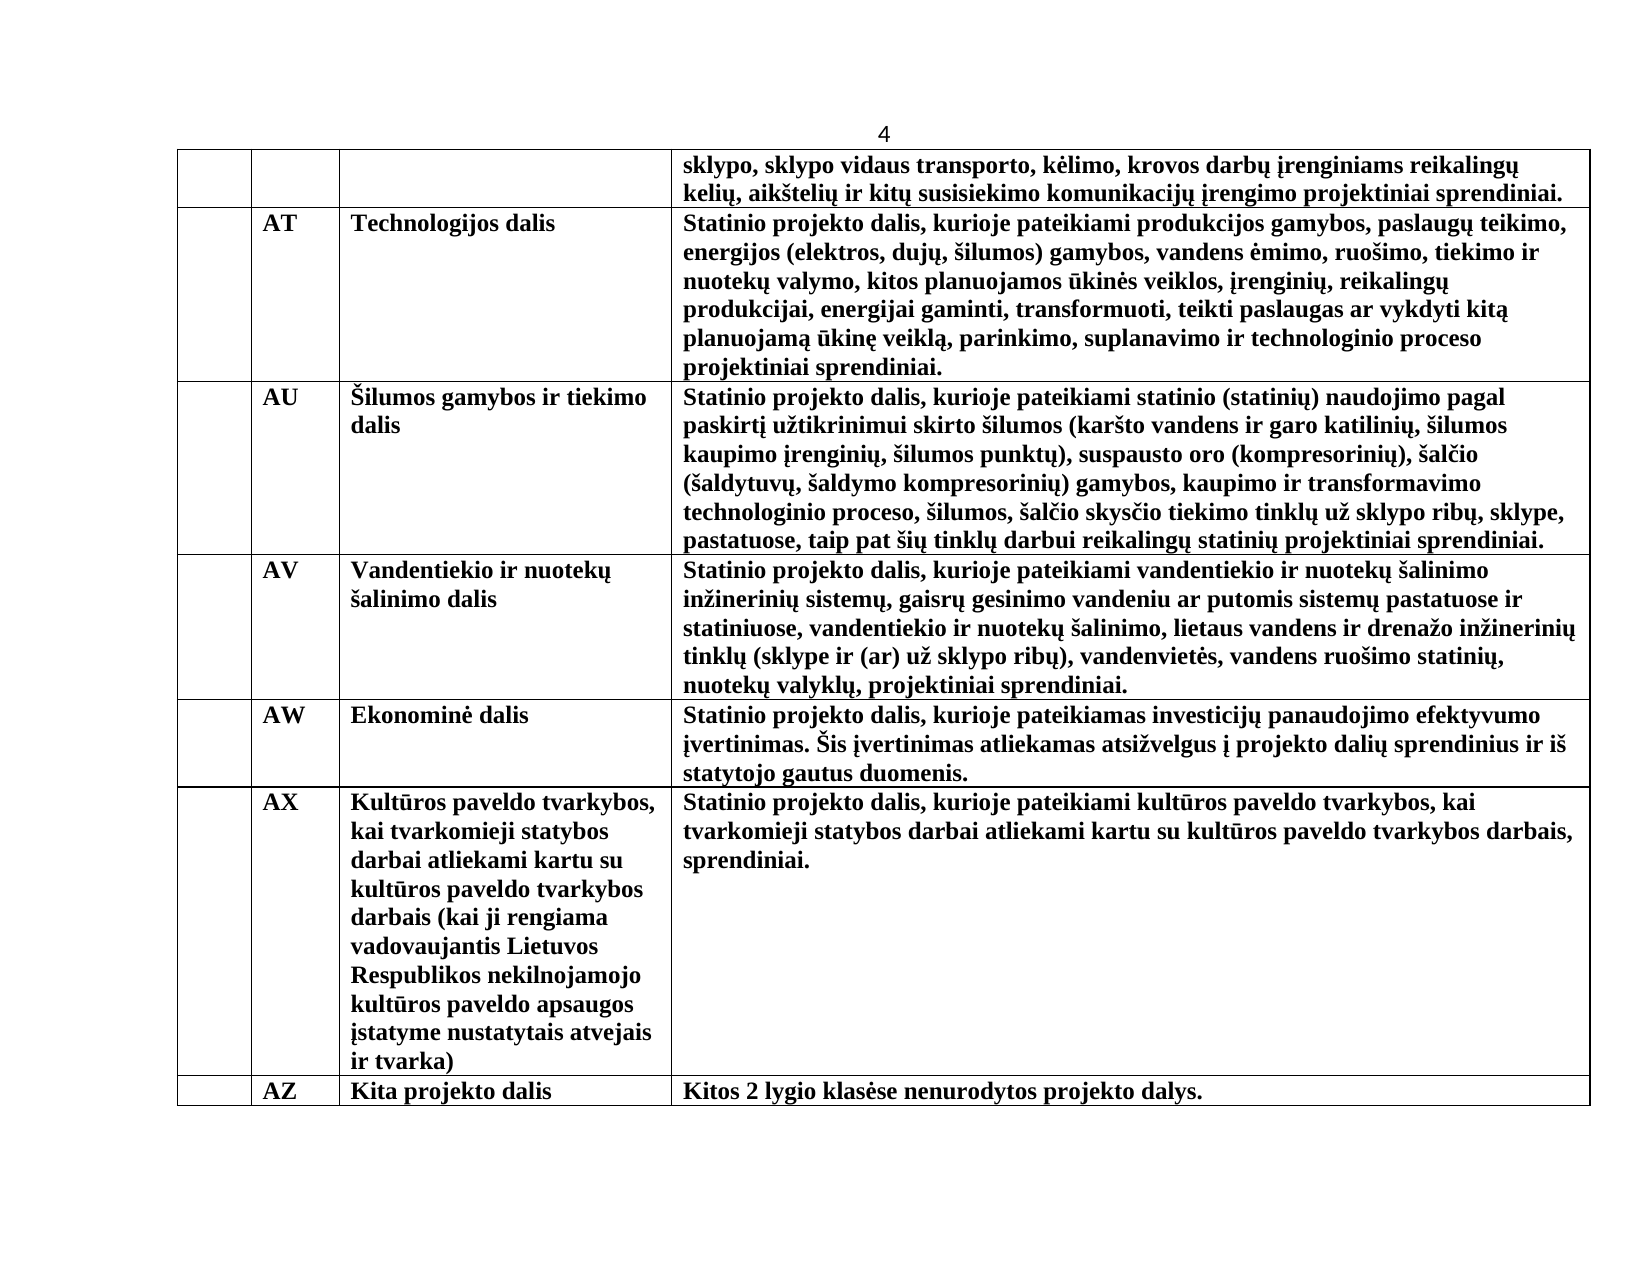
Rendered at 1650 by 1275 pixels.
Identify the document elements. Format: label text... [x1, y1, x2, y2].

table_cell AZ [252, 1076, 339, 1105]
table_cell AU [252, 382, 339, 554]
table_cell AX [252, 788, 339, 1075]
table_cell [340, 150, 671, 207]
table_cell Šilumos gamybos ir tiekimo dalis [340, 382, 671, 554]
table_cell Technologijos dalis [340, 208, 671, 381]
table_cell Kita projekto dalis [340, 1076, 671, 1105]
table_cell AW [252, 700, 339, 786]
table_cell Statinio projekto dalis, kurioje pateikiami kultūros paveldo tvarkybos, kai tvarkomieji statybos darbai atliekami kartu su kultūros paveldo tvarkybos darbais, sprendiniai. [672, 788, 1589, 1075]
table_cell Kultūros paveldo tvarkybos, kai tvarkomieji statybos darbai atliekami kartu su kultūros paveldo tvarkybos darbais (kai ji rengiama vadovaujantis Lietuvos Respublikos nekilnojamojo kultūros paveldo apsaugos įstatyme nustatytais atvejais ir tvarka) [340, 788, 671, 1075]
table_cell Statinio projekto dalis, kurioje pateikiami statinio (statinių) naudojimo pagal paskirtį užtikrinimui skirto šilumos (karšto vandens ir garo katilinių, šilumos kaupimo įrenginių, šilumos punktų), suspausto oro (kompresorinių), šalčio (šaldytuvų, šaldymo kompresorinių) gamybos, kaupimo ir transformavimo technologinio proceso, šilumos, šalčio skysčio tiekimo tinklų už sklypo ribų, sklype, pastatuose, taip pat šių tinklų darbui reikalingų statinių projektiniai sprendiniai. [672, 382, 1589, 554]
table_cell [178, 788, 251, 1075]
table_cell [178, 208, 251, 381]
table_cell Vandentiekio ir nuotekų šalinimo dalis [340, 555, 671, 699]
table_cell Statinio projekto dalis, kurioje pateikiamas investicijų panaudojimo efektyvumo įvertinimas. Šis įvertinimas atliekamas atsižvelgus į projekto dalių sprendinius ir iš statytojo gautus duomenis. [672, 700, 1589, 786]
table_cell Statinio projekto dalis, kurioje pateikiami vandentiekio ir nuotekų šalinimo inžinerinių sistemų, gaisrų gesinimo vandeniu ar putomis sistemų pastatuose ir statiniuose, vandentiekio ir nuotekų šalinimo, lietaus vandens ir drenažo inžinerinių tinklų (sklype ir (ar) už sklypo ribų), vandenvietės, vandens ruošimo statinių, nuotekų valyklų, projektiniai sprendiniai. [672, 555, 1589, 699]
table_cell [178, 555, 251, 699]
table_cell [178, 382, 251, 554]
table_cell [177, 1106, 1590, 1157]
table_cell Statinio projekto dalis, kurioje pateikiami produkcijos gamybos, paslaugų teikimo, energijos (elektros, dujų, šilumos) gamybos, vandens ėmimo, ruošimo, tiekimo ir nuotekų valymo, kitos planuojamos ūkinės veiklos, įrenginių, reikalingų produkcijai, energijai gaminti, transformuoti, teikti paslaugas ar vykdyti kitą planuojamą ūkinę veiklą, parinkimo, suplanavimo ir technologinio proceso projektiniai sprendiniai. [672, 208, 1589, 381]
table_cell AT [252, 208, 339, 381]
table_cell [178, 700, 251, 786]
table_cell [178, 150, 251, 207]
table_cell [252, 150, 339, 207]
table_cell [178, 1076, 251, 1105]
table_cell AV [252, 555, 339, 699]
table_cell Kitos 2 lygio klasėse nenurodytos projekto dalys. [672, 1076, 1589, 1105]
table_cell sklypo, sklypo vidaus transporto, kėlimo, krovos darbų įrenginiams reikalingų kelių, aikštelių ir kitų susisiekimo komunikacijų įrengimo projektiniai sprendiniai. [672, 150, 1589, 207]
table_cell Ekonominė dalis [340, 700, 671, 786]
